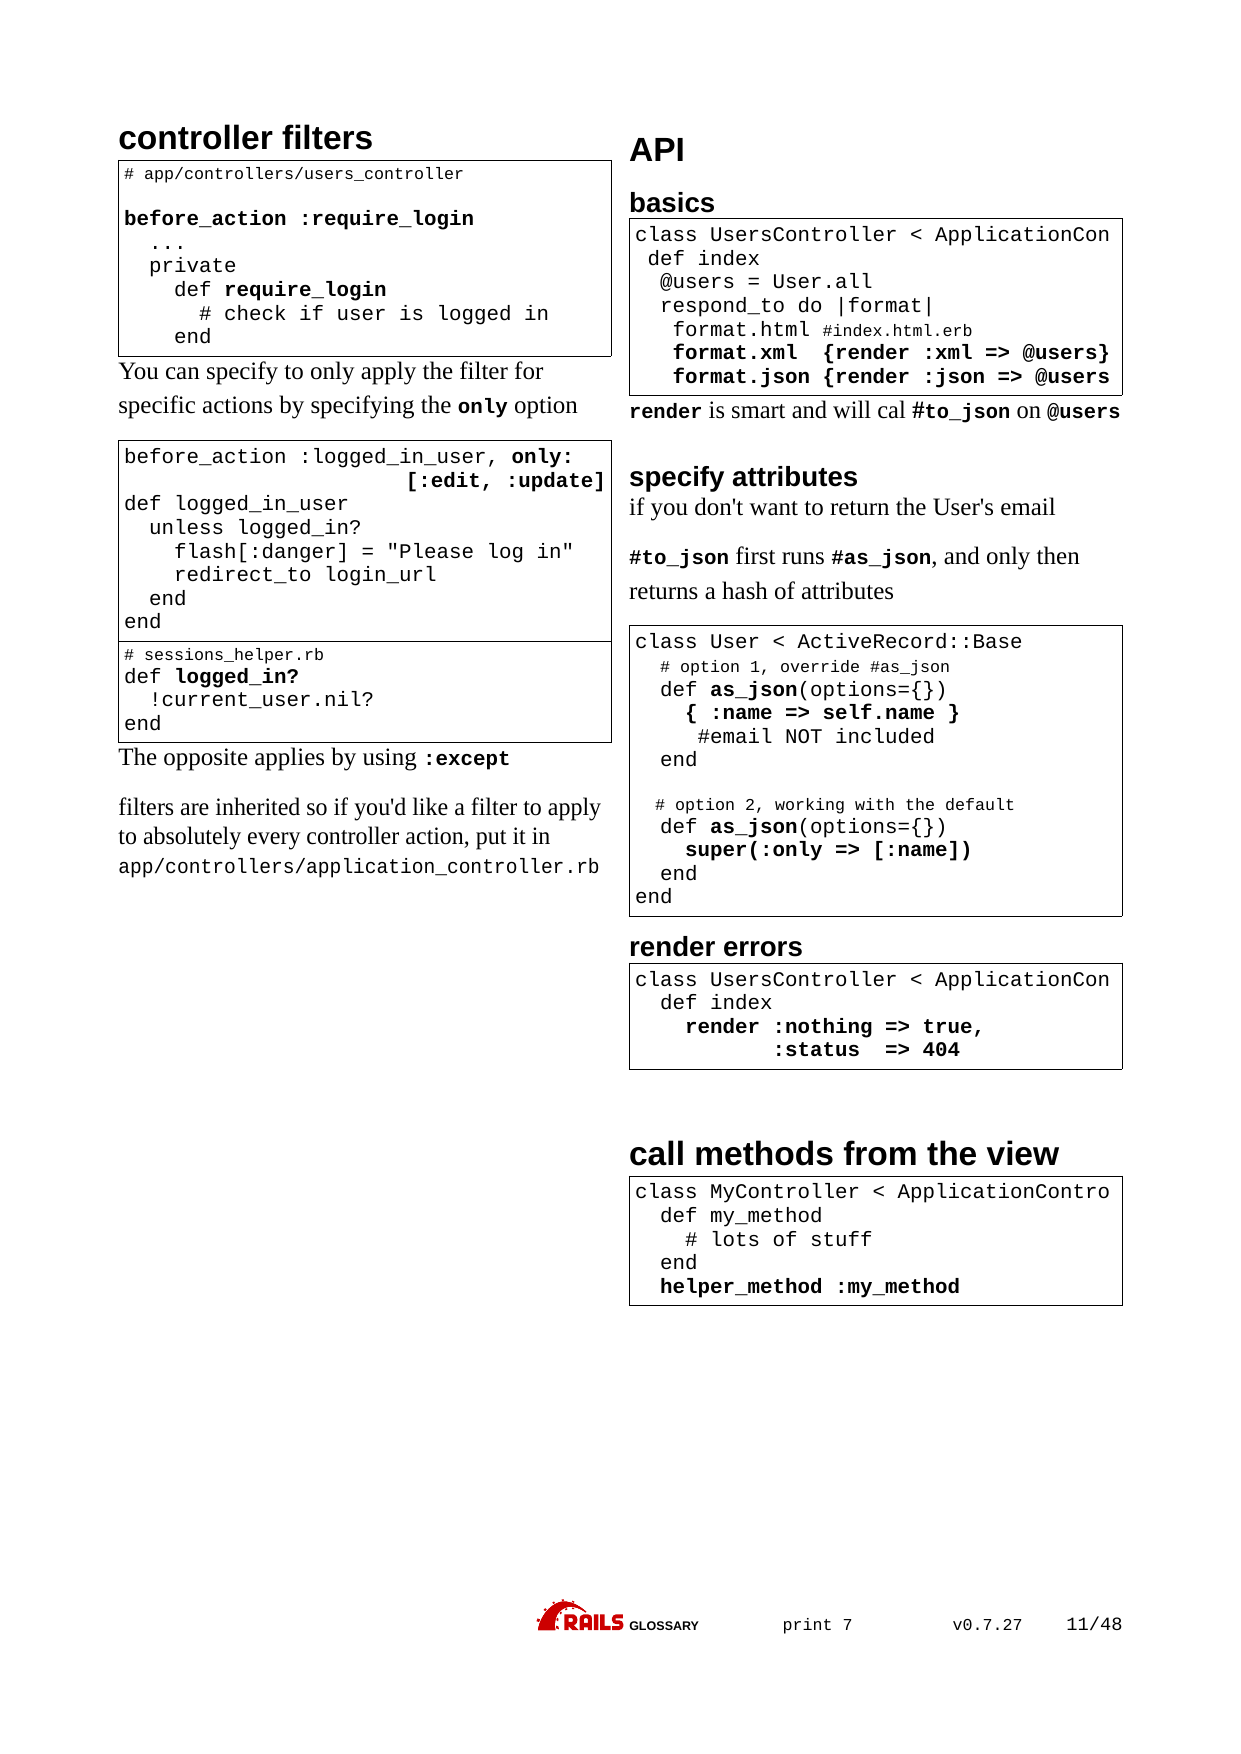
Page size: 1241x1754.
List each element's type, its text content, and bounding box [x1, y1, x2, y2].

subtitle call methods from the view [629, 1134, 1122, 1173]
table_header # app/controllers/users_controller before_action :require_login ... private def require_login # check if user is logged in end [119, 161, 611, 356]
text You can specify to only apply the filter for specific actions by specifying the only option [118, 357, 611, 420]
text if you don't want to return the User's email [629, 492, 1122, 521]
text render is smart and will cal #to_json on @users [629, 396, 1122, 425]
table_header class UsersController < ApplicationCon def index render :nothing => true, :status => 404 [630, 964, 1122, 1069]
table_header class User < ActiveRecord::Base # option 1, override #as_json def as_json(options={}) { :name => self.name } #email NOT included end # option 2, working with the default def as_json(options={}) super(:only => [:name]) end end [630, 626, 1122, 916]
text The opposite applies by using :except [118, 743, 611, 772]
subtitle basics [629, 186, 1122, 218]
table_header class MyController < ApplicationContro def my_method # lots of stuff end helper_method :my_method [630, 1177, 1122, 1305]
table_header before_action :logged_in_user, only: [:edit, :update] def logged_in_user unless logged_in? flash[:danger] = "Please log in" redirect_to login_url end end [119, 441, 611, 641]
subtitle controller filters [118, 118, 611, 157]
table_header class UsersController < ApplicationCon def index @users = User.all respond_to do |format| format.html #index.html.erb format.xml {render :xml => @users} format.json {render :json => @users [630, 219, 1122, 395]
table_cell # sessions_helper.rb def logged_in? !current_user.nil? end [119, 642, 611, 742]
subtitle render errors [629, 931, 1122, 963]
text #to_json first runs #as_json, and only then returns a hash of attributes [629, 541, 1122, 605]
text filters are inherited so if you'd like a filter to apply to absolutely every controller action, put it in app/controllers/application_controller.rb [118, 792, 611, 879]
subtitle API [629, 130, 1122, 168]
subtitle specify attributes [629, 460, 1122, 492]
